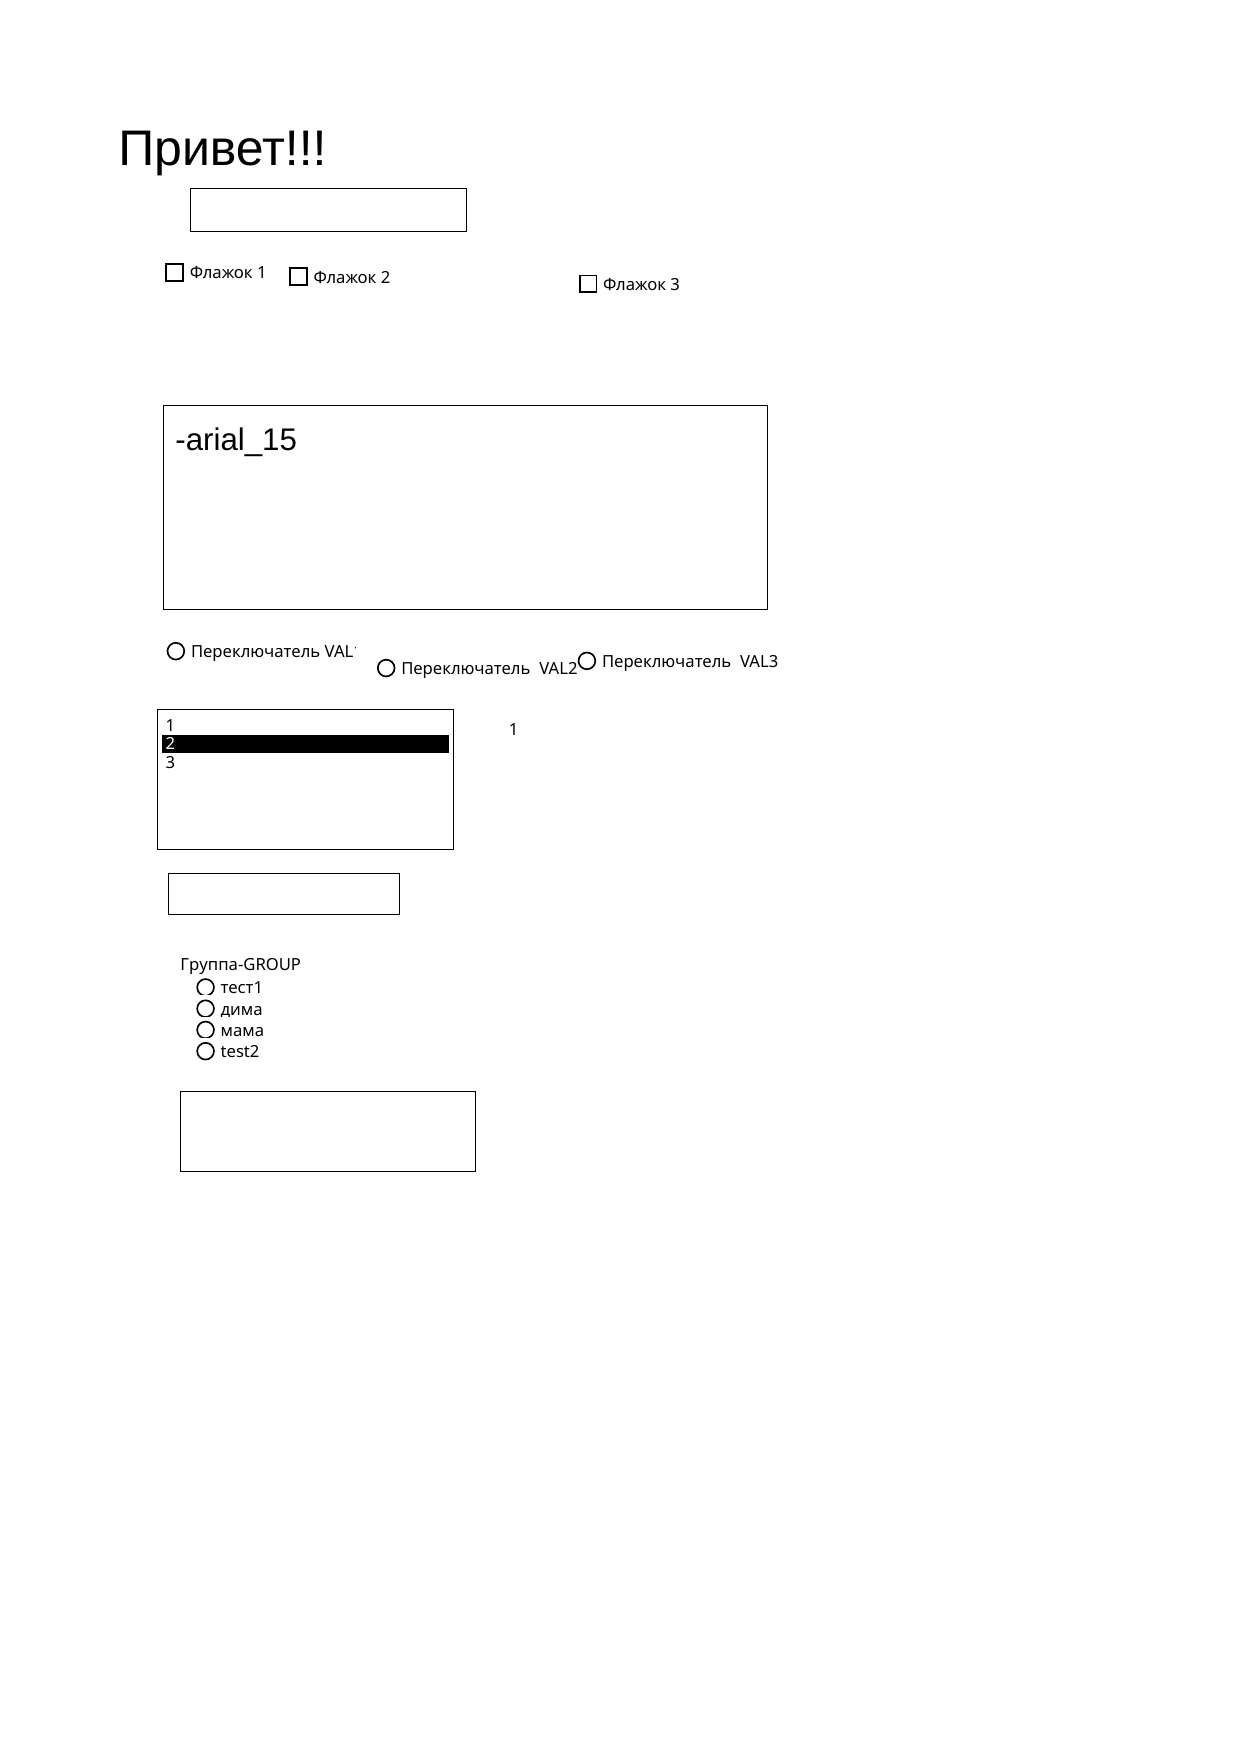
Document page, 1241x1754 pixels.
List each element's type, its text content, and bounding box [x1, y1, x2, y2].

text Привет!!! [118, 118, 1122, 176]
